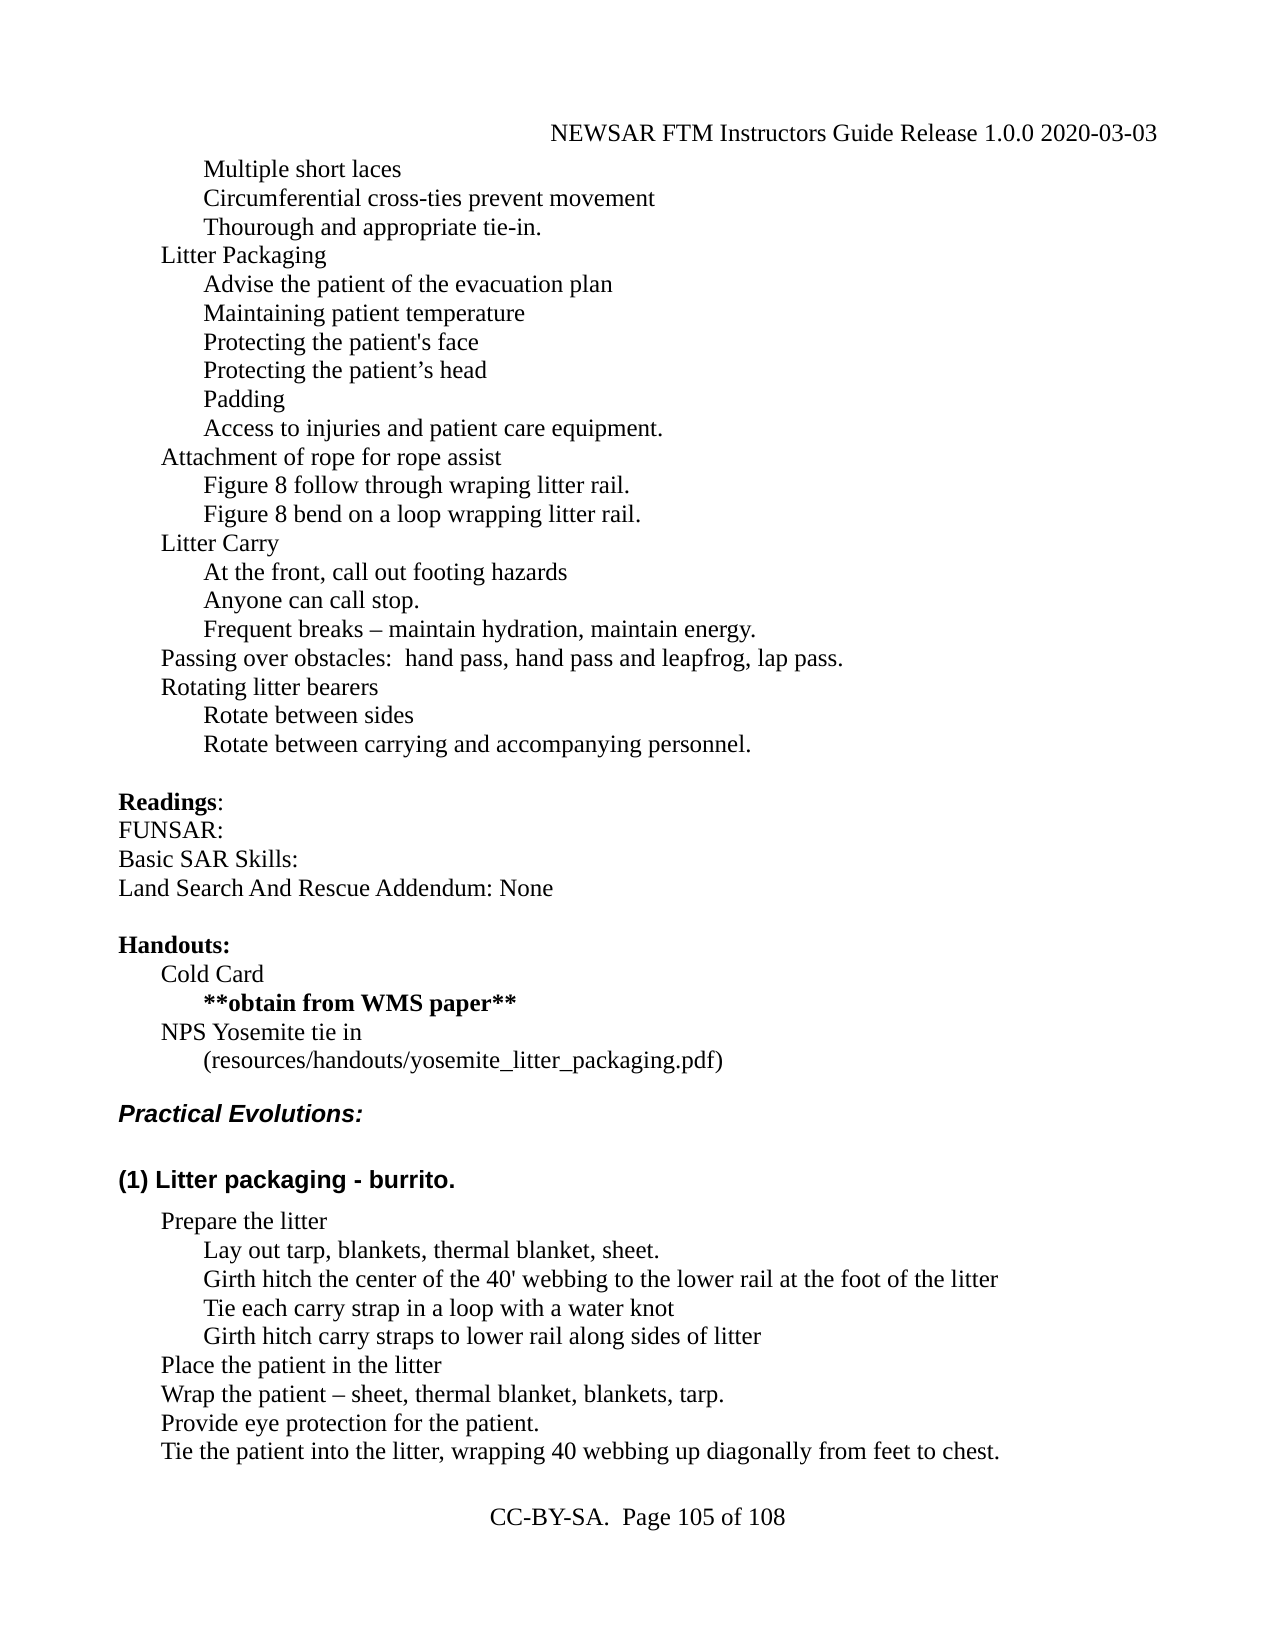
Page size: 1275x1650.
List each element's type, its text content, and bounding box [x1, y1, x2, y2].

subtitle (1) Litter packaging - burrito. [118, 1165, 1157, 1194]
text Girth hitch carry straps to lower rail along sides of litter [118, 1321, 1157, 1350]
text Tie each carry strap in a loop with a water knot [118, 1293, 1157, 1321]
text Land Search And Rescue Addendum: None [118, 873, 1157, 902]
text Cold Card [118, 959, 1157, 988]
text Multiple short laces [118, 154, 1157, 183]
text Figure 8 bend on a loop wrapping litter rail. [118, 499, 1157, 528]
text Figure 8 follow through wraping litter rail. [118, 471, 1157, 499]
text (resources/handouts/yosemite_litter_packaging.pdf) [118, 1046, 1157, 1074]
text Wrap the patient – sheet, thermal blanket, blankets, tarp. [118, 1379, 1157, 1408]
text Prepare the litter [118, 1206, 1157, 1235]
text Readings: [118, 787, 1157, 816]
text Lay out tarp, blankets, thermal blanket, sheet. [118, 1235, 1157, 1264]
text Litter Carry [118, 528, 1157, 557]
text Attachment of rope for rope assist [118, 442, 1157, 471]
text Rotate between carrying and accompanying personnel. [118, 729, 1157, 758]
text Place the patient in the litter [118, 1350, 1157, 1379]
text Padding [118, 384, 1157, 413]
subtitle Practical Evolutions: [118, 1099, 1157, 1128]
text Rotate between sides [118, 701, 1157, 729]
text Rotating litter bearers [118, 672, 1157, 701]
text Maintaining patient temperature [118, 298, 1157, 327]
text Handouts: [118, 931, 1157, 959]
text Tie the patient into the litter, wrapping 40 webbing up diagonally from feet to chest. [118, 1436, 1157, 1465]
text Litter Packaging [118, 241, 1157, 269]
text NPS Yosemite tie in [118, 1017, 1157, 1046]
text **obtain from WMS paper** [118, 988, 1157, 1017]
text Provide eye protection for the patient. [118, 1408, 1157, 1436]
text Passing over obstacles: hand pass, hand pass and leapfrog, lap pass. [118, 643, 1157, 672]
text FUNSAR: [118, 816, 1157, 844]
text Frequent breaks – maintain hydration, maintain energy. [118, 614, 1157, 643]
text Access to injuries and patient care equipment. [118, 413, 1157, 442]
text Anyone can call stop. [118, 586, 1157, 614]
text Circumferential cross-ties prevent movement [118, 183, 1157, 212]
text Thourough and appropriate tie-in. [118, 212, 1157, 241]
text At the front, call out footing hazards [118, 557, 1157, 586]
text Protecting the patient’s head [118, 356, 1157, 384]
text Girth hitch the center of the 40' webbing to the lower rail at the foot of the litter [118, 1264, 1157, 1293]
text Basic SAR Skills: [118, 844, 1157, 873]
text Protecting the patient's face [118, 327, 1157, 356]
text Advise the patient of the evacuation plan [118, 269, 1157, 298]
